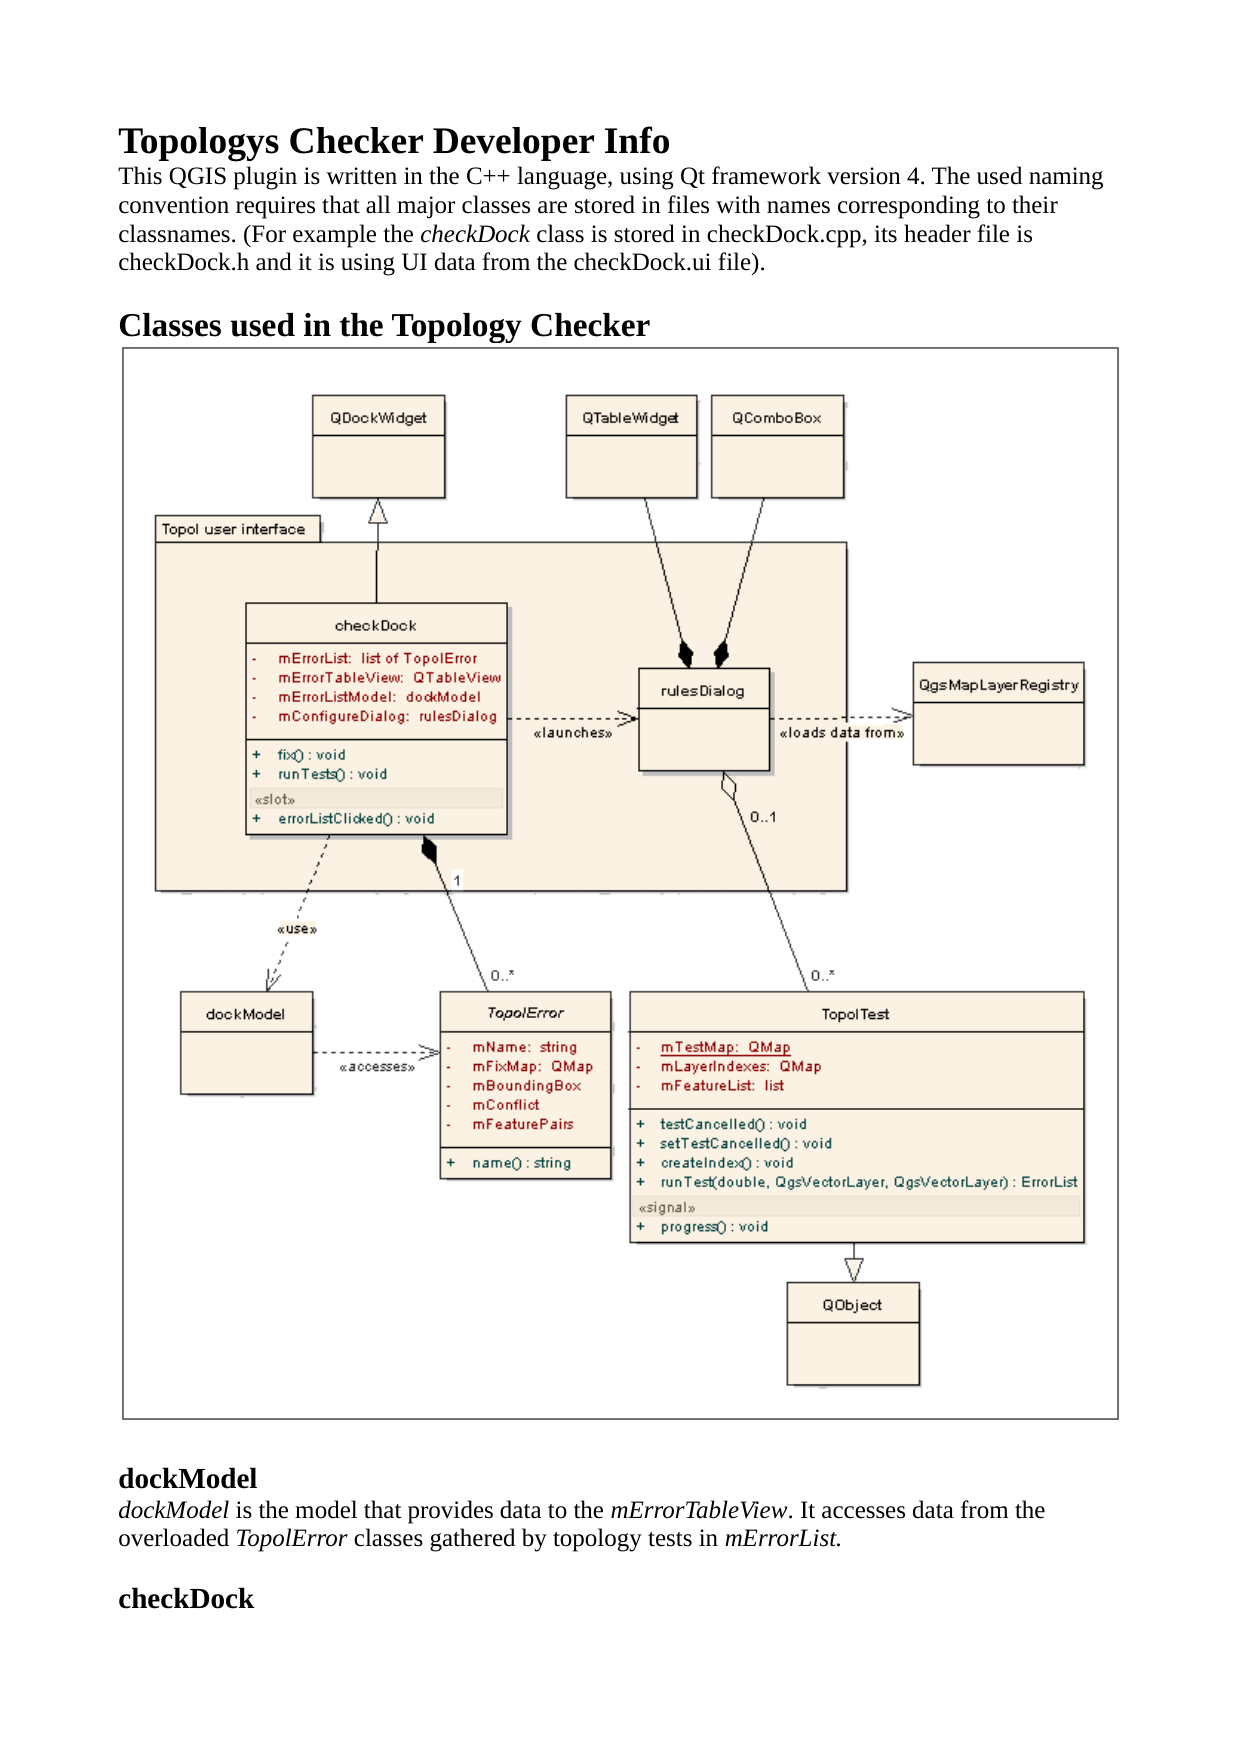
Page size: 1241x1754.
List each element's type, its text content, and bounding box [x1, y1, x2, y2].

text This QGIS plugin is written in the C++ language, using Qt framework version 4. The used naming convention requires that all major classes are stored in files with names corresponding to their classnames. (For example the checkDock class is stored in checkDock.cpp, its header file is checkDock.h and it is using UI data from the checkDock.ui file). [118, 161, 1122, 276]
picture [118, 343, 1122, 1423]
text checkDock [118, 1581, 1122, 1614]
text Topologys Checker Developer Info [118, 118, 1122, 161]
text dockModel [118, 1461, 1122, 1495]
text Classes used in the Topology Checker [118, 305, 1122, 343]
text dockModel is the model that provides data to the mErrorTableView. It accesses data from the overloaded TopolError classes gathered by topology tests in mErrorList. [118, 1495, 1122, 1552]
